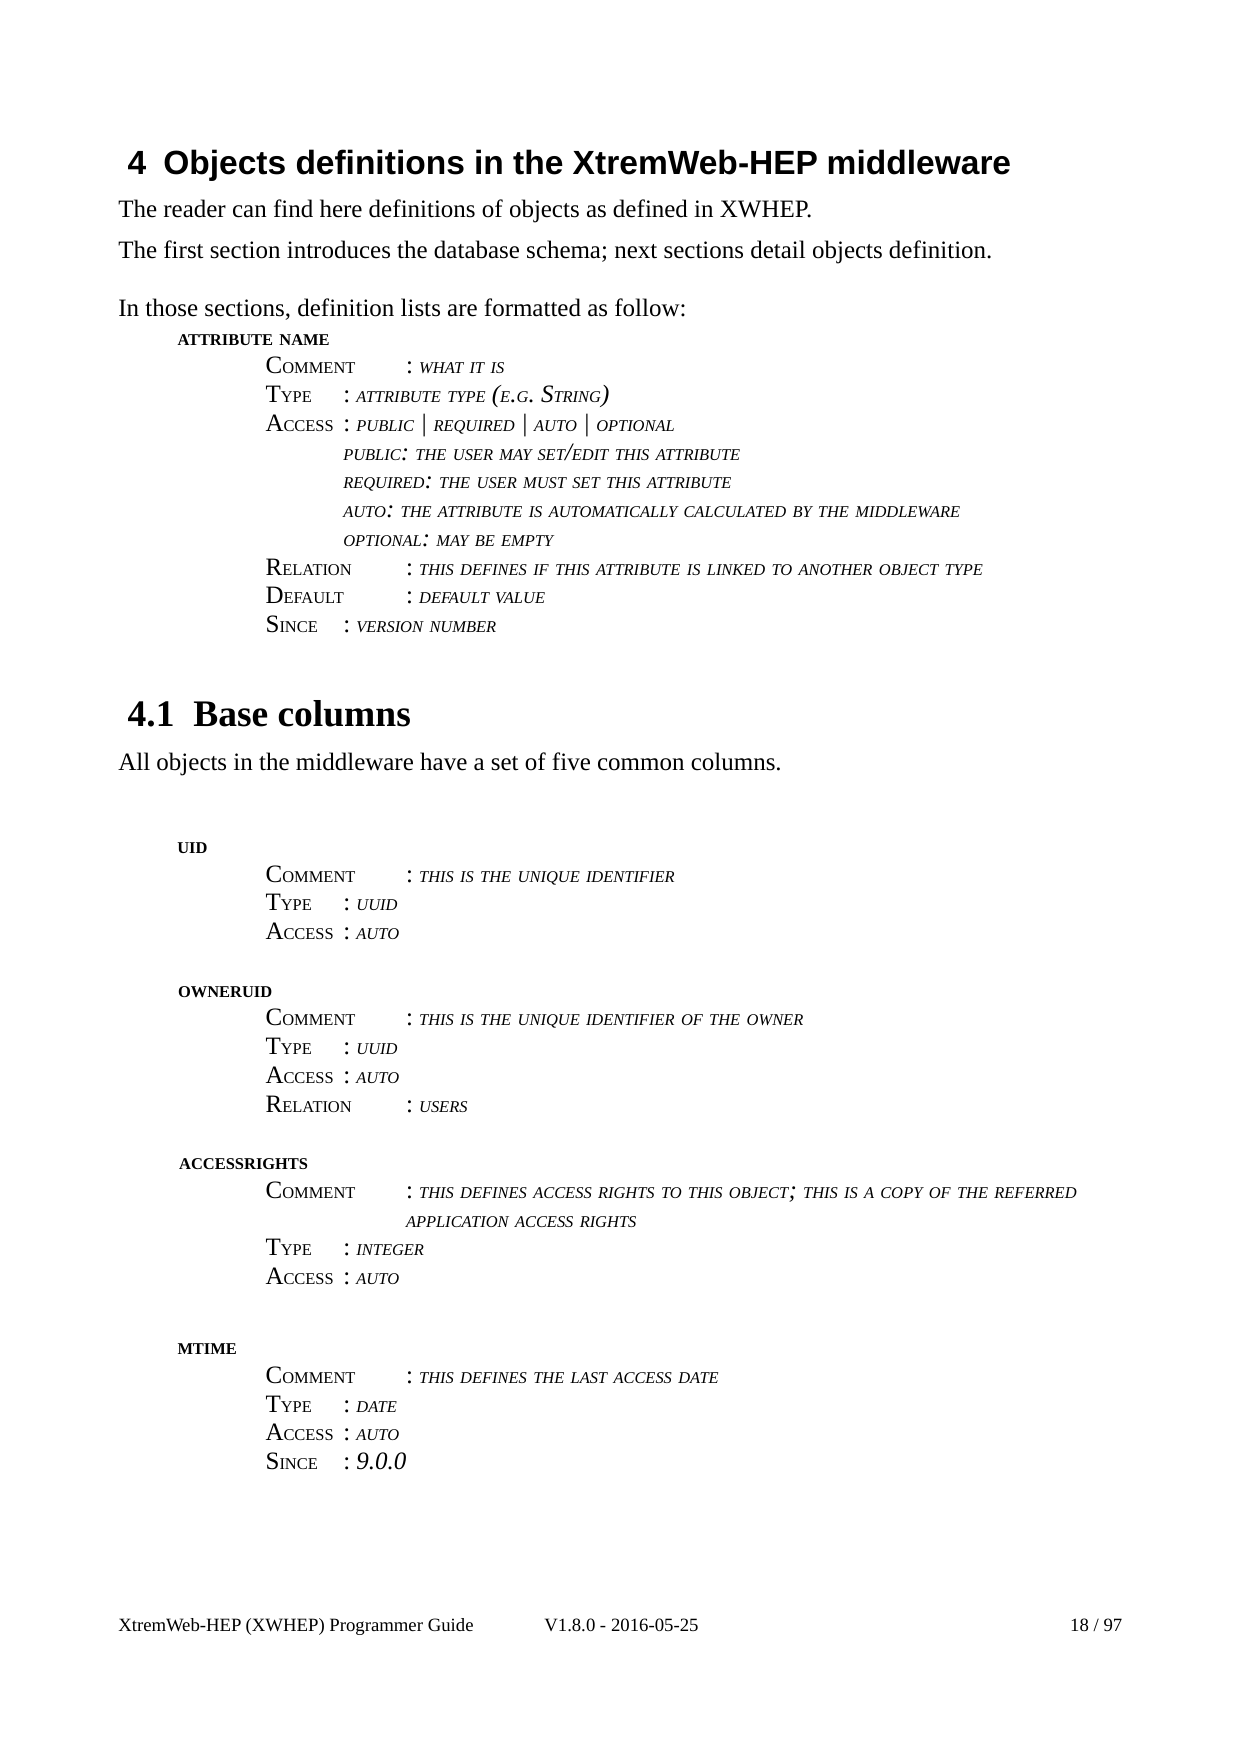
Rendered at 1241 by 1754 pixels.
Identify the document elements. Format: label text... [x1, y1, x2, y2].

text accessrights [179, 1146, 1122, 1175]
text Since : version number [265, 609, 1122, 638]
text Default : default value [265, 581, 1122, 609]
text Since : 9.0.0 [265, 1446, 1122, 1475]
text required: the user must set this attribute [265, 466, 1122, 494]
text Type : integer [265, 1232, 1122, 1261]
text Access : auto [265, 1261, 1122, 1290]
text Type : attribute type (e.g. String) [265, 379, 1122, 408]
text Access : auto [265, 1417, 1122, 1446]
text Access : public | required | auto | optional [265, 408, 1122, 437]
text Comment : this is the unique identifier of the owner [265, 1002, 1122, 1031]
text The first section introduces the database schema; next sections detail objects definition. [118, 236, 1122, 264]
text Access : auto [265, 916, 1122, 945]
text Access : auto [265, 1060, 1122, 1089]
text optional: may be empty [265, 523, 1122, 552]
text Comment : this defines access rights to this object; this is a copy of the referred application access rights [265, 1175, 1122, 1232]
text public: the user may set/edit this attribute [265, 437, 1122, 466]
text Comment : this is the unique identifier [265, 859, 1122, 887]
text Type : uuid [265, 1031, 1122, 1060]
subtitle Objects definitions in the XtremWeb-HEP middleware [118, 143, 1122, 182]
text Relation : this defines if this attribute is linked to another object type [265, 552, 1122, 581]
text The reader can find here definitions of objects as defined in XWHEP. [118, 194, 1122, 223]
text owneruid [178, 974, 1122, 1002]
subtitle Base columns [118, 692, 1122, 735]
text In those sections, definition lists are formatted as follow: [118, 293, 1122, 322]
text All objects in the middleware have a set of five common columns. [118, 747, 1122, 776]
text Relation : users [265, 1089, 1122, 1117]
text mtime [177, 1331, 1122, 1360]
text Comment : what it is [265, 351, 1122, 379]
text Comment : this defines the last access date [265, 1360, 1122, 1389]
text auto: the attribute is automatically calculated by the middleware [265, 494, 1122, 523]
text uid [118, 830, 1122, 859]
text Type : date [265, 1389, 1122, 1417]
text attribute name [177, 322, 1122, 351]
text Type : uuid [265, 887, 1122, 916]
